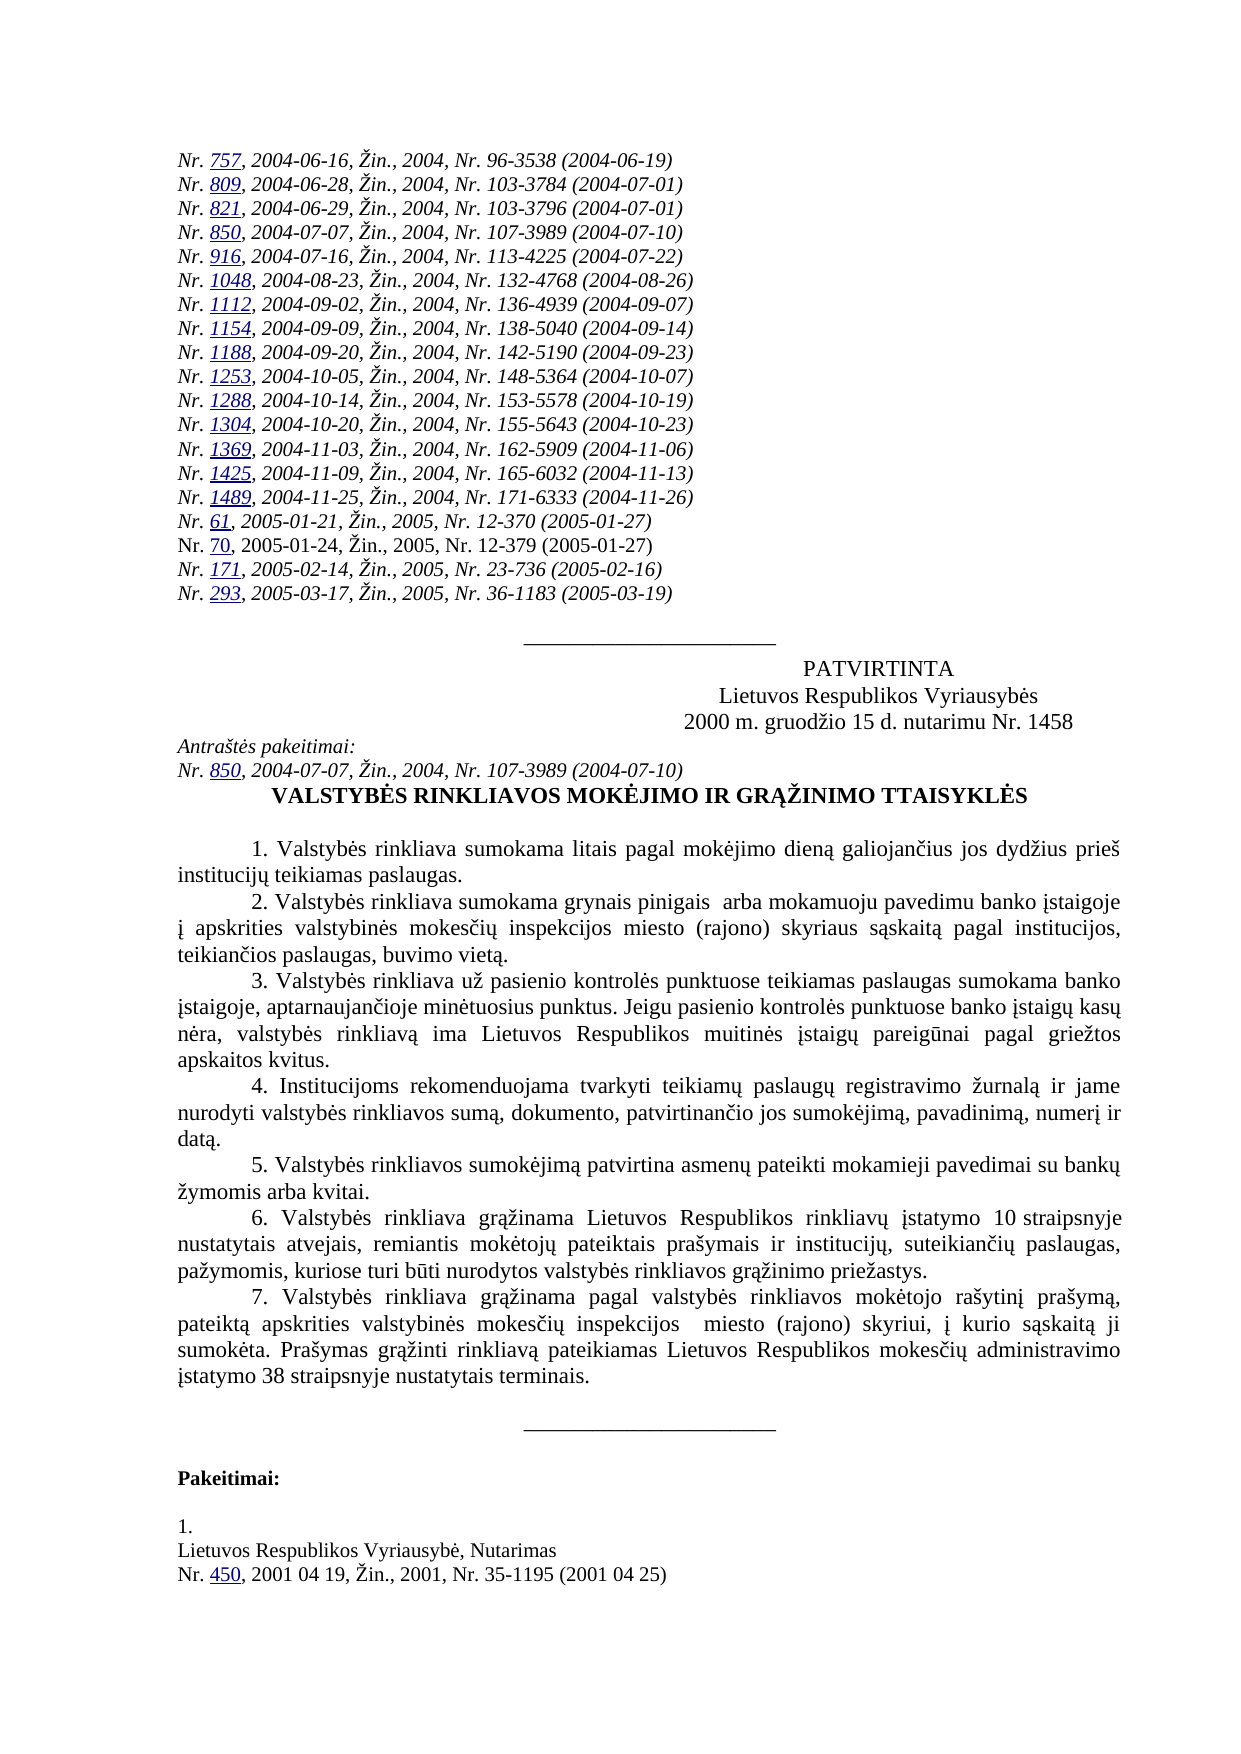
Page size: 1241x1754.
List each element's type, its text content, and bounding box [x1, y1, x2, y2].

text Nr. 916, 2004-07-16, Žin., 2004, Nr. 113-4225 (2004-07-22) [177, 244, 1122, 268]
text Nr. 821, 2004-06-29, Žin., 2004, Nr. 103-3796 (2004-07-01) [177, 196, 1122, 220]
text 3. Valstybės rinkliava už pasienio kontrolės punktuose teikiamas paslaugas sumokama banko įstaigoje, aptarnaujančioje minėtuosius punktus. Jeigu pasienio kontrolės punktuose banko įstaigų kasų nėra, valstybės rinkliavą ima Lietuvos Respublikos muitinės įstaigų pareigūnai pagal griežtos apskaitos kvitus. [177, 967, 1122, 1072]
text 2. Valstybės rinkliava sumokama grynais pinigais arba mokamuoju pavedimu banko įstaigoje į apskrities valstybinės mokesčių inspekcijos miesto (rajono) skyriaus sąskaitą pagal institucijos, teikiančios paslaugas, buvimo vietą. [177, 888, 1122, 967]
text Nr. 1369, 2004-11-03, Žin., 2004, Nr. 162-5909 (2004-11-06) [177, 436, 1122, 461]
text Nr. 450, 2001 04 19, Žin., 2001, Nr. 35-1195 (2001 04 25) [177, 1562, 1122, 1586]
text Nr. 293, 2005-03-17, Žin., 2005, Nr. 36-1183 (2005-03-19) [177, 581, 1122, 605]
text Nr. 757, 2004-06-16, Žin., 2004, Nr. 96-3538 (2004-06-19) [177, 148, 1122, 172]
text Lietuvos Respublikos Vyriausybės 2000 m. gruodžio 15 d. nutarimu Nr. 1458 [635, 682, 1122, 734]
text Nr. 1112, 2004-09-02, Žin., 2004, Nr. 136-4939 (2004-09-07) [177, 292, 1122, 316]
text 1. Valstybės rinkliava sumokama litais pagal mokėjimo dieną galiojančius jos dydžius prieš institucijų teikiamas paslaugas. [177, 835, 1122, 888]
text Nr. 1154, 2004-09-09, Žin., 2004, Nr. 138-5040 (2004-09-14) [177, 316, 1122, 340]
text Nr. 1425, 2004-11-09, Žin., 2004, Nr. 165-6032 (2004-11-13) [177, 461, 1122, 484]
text –––––––––––––––––––––– [177, 1415, 1122, 1441]
text Nr. 1288, 2004-10-14, Žin., 2004, Nr. 153-5578 (2004-10-19) [177, 388, 1122, 412]
text Nr. 171, 2005-02-14, Žin., 2005, Nr. 23-736 (2005-02-16) [177, 557, 1122, 581]
text Nr. 850, 2004-07-07, Žin., 2004, Nr. 107-3989 (2004-07-10) [177, 758, 1122, 782]
text 5. Valstybės rinkliavos sumokėjimą patvirtina asmenų pateikti mokamieji pavedimai su bankų žymomis arba kvitai. [177, 1151, 1122, 1204]
text Antraštės pakeitimai: [177, 734, 1122, 758]
text Nr. 1253, 2004-10-05, Žin., 2004, Nr. 148-5364 (2004-10-07) [177, 364, 1122, 388]
text Nr. 850, 2004-07-07, Žin., 2004, Nr. 107-3989 (2004-07-10) [177, 220, 1122, 244]
text 7. Valstybės rinkliava grąžinama pagal valstybės rinkliavos mokėtojo rašytinį prašymą, pateiktą apskrities valstybinės mokesčių inspekcijos miesto (rajono) skyriui, į kurio sąskaitą ji sumokėta. Prašymas grąžinti rinkliavą pateikiamas Lietuvos Respublikos mokesčių administravimo įstatymo 38 straipsnyje nustatytais terminais. [177, 1283, 1122, 1389]
text VALSTYBĖS RINKLIAVOS MOKĖJIMO IR GRĄŽINIMO TTAISYKLĖS [177, 782, 1122, 809]
text Nr. 70, 2005-01-24, Žin., 2005, Nr. 12-379 (2005-01-27) [177, 533, 1122, 557]
text 1. [177, 1513, 1122, 1538]
text Nr. 1188, 2004-09-20, Žin., 2004, Nr. 142-5190 (2004-09-23) [177, 340, 1122, 364]
text Nr. 1489, 2004-11-25, Žin., 2004, Nr. 171-6333 (2004-11-26) [177, 484, 1122, 509]
text 4. Institucijoms rekomenduojama tvarkyti teikiamų paslaugų registravimo žurnalą ir jame nurodyti valstybės rinkliavos sumą, dokumento, patvirtinančio jos sumokėjimą, pavadinimą, numerį ir datą. [177, 1072, 1122, 1151]
text Nr. 1048, 2004-08-23, Žin., 2004, Nr. 132-4768 (2004-08-26) [177, 268, 1122, 292]
text Pakeitimai: [177, 1465, 1122, 1489]
text –––––––––––––––––––––– [177, 629, 1122, 655]
text Patvirtinta [635, 655, 1122, 682]
text Nr. 1304, 2004-10-20, Žin., 2004, Nr. 155-5643 (2004-10-23) [177, 412, 1122, 436]
text Nr. 61, 2005-01-21, Žin., 2005, Nr. 12-370 (2005-01-27) [177, 509, 1122, 533]
text 6. Valstybės rinkliava grąžinama Lietuvos Respublikos rinkliavų įstatymo 10 straipsnyje nustatytais atvejais, remiantis mokėtojų pateiktais prašymais ir institucijų, suteikiančių paslaugas, pažymomis, kuriose turi būti nurodytos valstybės rinkliavos grąžinimo priežastys. [177, 1204, 1122, 1283]
text Nr. 809, 2004-06-28, Žin., 2004, Nr. 103-3784 (2004-07-01) [177, 172, 1122, 196]
text Lietuvos Respublikos Vyriausybė, Nutarimas [177, 1538, 1122, 1562]
